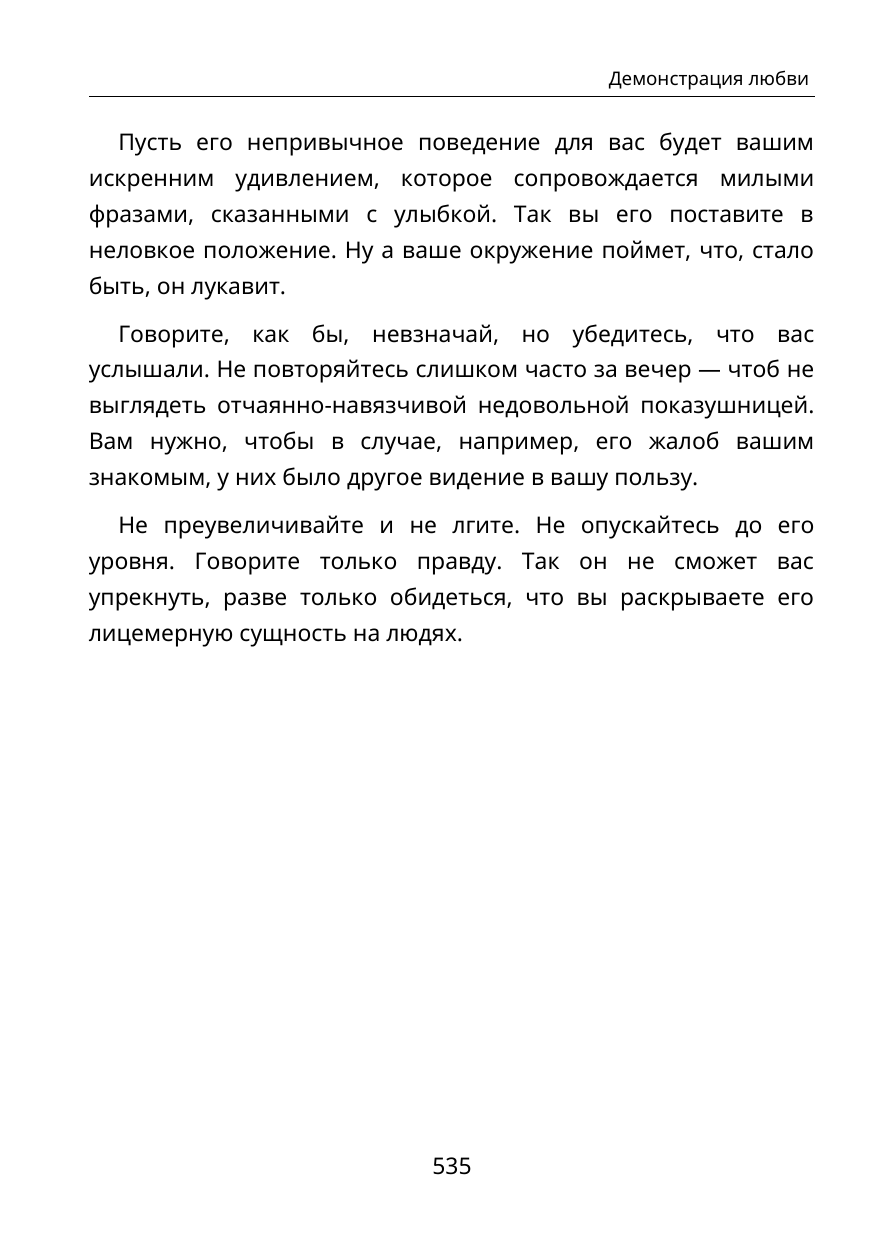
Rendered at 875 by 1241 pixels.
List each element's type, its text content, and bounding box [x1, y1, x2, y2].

text Пусть его непривычное поведение для вас будет вашим искренним удивлением, которое сопровождается милыми фразами, сказанными с улыбкой. Так вы его поставите в неловкое положение. Ну а ваше окружение поймет, что, стало быть, он лукавит. [88, 126, 815, 301]
text Не преувеличивайте и не лгите. Не опускайтесь до его уровня. Говорите только правду. Так он не сможет вас упрекнуть, разве только обидеться, что вы раскрываете его лицемерную сущность на людях. [88, 509, 815, 648]
text Говорите, как бы, невзначай, но убедитесь, что вас услышали. Не повторяйтесь слишком часто за вечер — чтоб не выглядеть отчаянно-навязчивой недовольной показушницей. Вам нужно, чтобы в случае, например, его жалоб вашим знакомым, у них было другое видение в вашу пользу. [88, 317, 815, 492]
